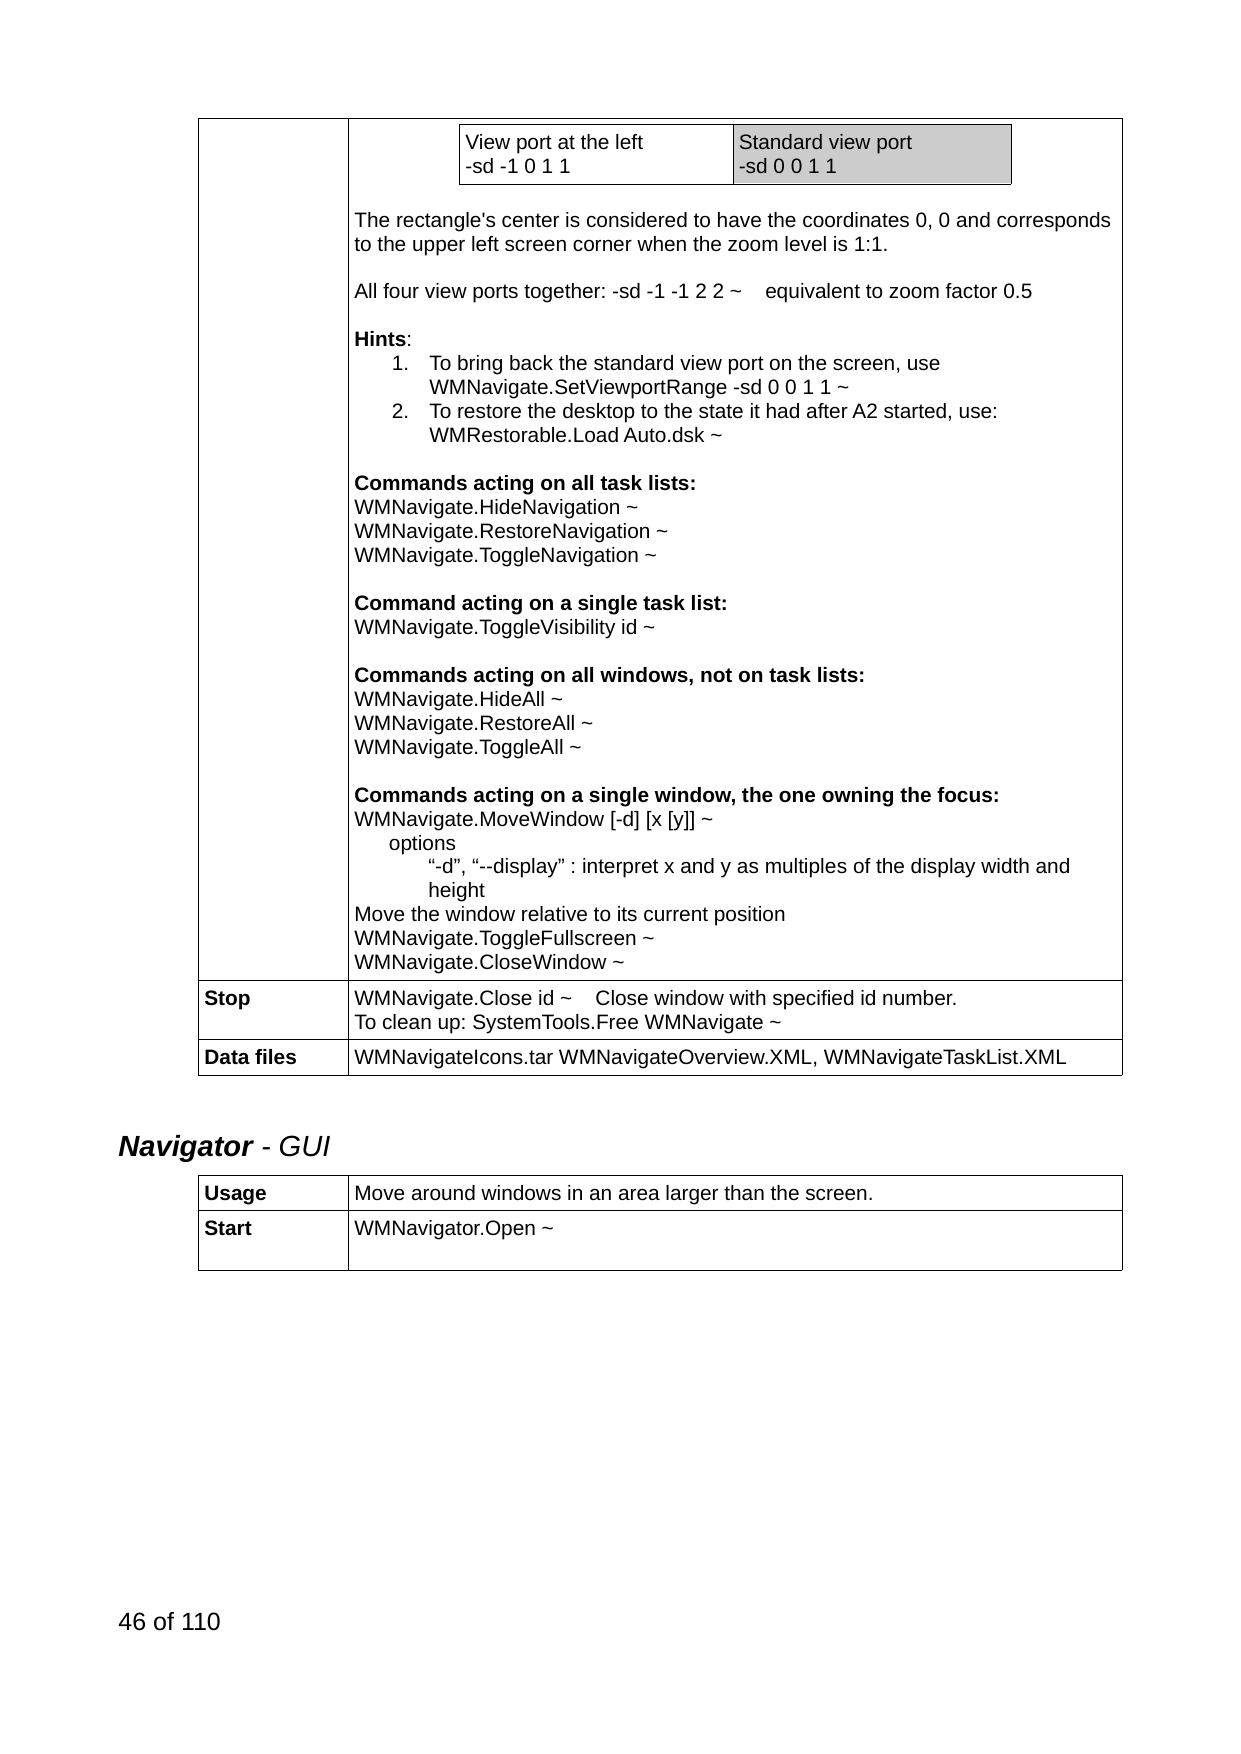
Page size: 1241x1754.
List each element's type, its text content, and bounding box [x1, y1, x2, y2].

table_cell [199, 119, 348, 980]
subtitle Navigator - GUI [118, 1129, 1122, 1162]
table_cell WMNavigate.Close id ~ Close window with specified id number. To clean up: SystemTools.Free WMNavigate ~ [349, 981, 1122, 1039]
table_cell Stop [199, 981, 348, 1039]
table_cell WMNavigator.Open ~ [349, 1211, 1122, 1270]
table_header Move around windows in an area larger than the screen. [349, 1176, 1122, 1210]
table_cell Start [199, 1211, 348, 1270]
table_cell Standard view port -sd 0 0 1 1 [734, 125, 1011, 183]
table_cell The rectangle's center is considered to have the coordinates 0, 0 and corresponds to the upper left screen corner when the zoom level is 1:1. All four view ports together: -sd -1 -1 2 2 ~ equivalent to zoom factor 0.5 Hints: To bring back the standard view port on the screen, use WMNavigate.SetViewportRange -sd 0 0 1 1 ~ To restore the desktop to the state it had after A2 started, use: WMRestorable.Load Auto.dsk ~ Commands acting on all task lists: WMNavigate.HideNavigation ~ WMNavigate.RestoreNavigation ~ WMNavigate.ToggleNavigation ~ Command acting on a single task list: WMNavigate.ToggleVisibility id ~ Commands acting on all windows, not on task lists: WMNavigate.HideAll ~ WMNavigate.RestoreAll ~ WMNavigate.ToggleAll ~ Commands acting on a single window, the one owning the focus: WMNavigate.MoveWindow [-d] [x [y]] ~ options “-d”, “--display” : interpret x and y as multiples of the display width and height Move the window relative to its current position WMNavigate.ToggleFullscreen ~ WMNavigate.CloseWindow ~ [349, 119, 1122, 980]
table_cell Data files [199, 1040, 348, 1075]
table_header Usage [199, 1176, 348, 1210]
table_cell View port at the left -sd -1 0 1 1 [460, 125, 733, 183]
table_cell WMNavigateIcons.tar WMNavigateOverview.XML, WMNavigateTaskList.XML [349, 1040, 1122, 1075]
